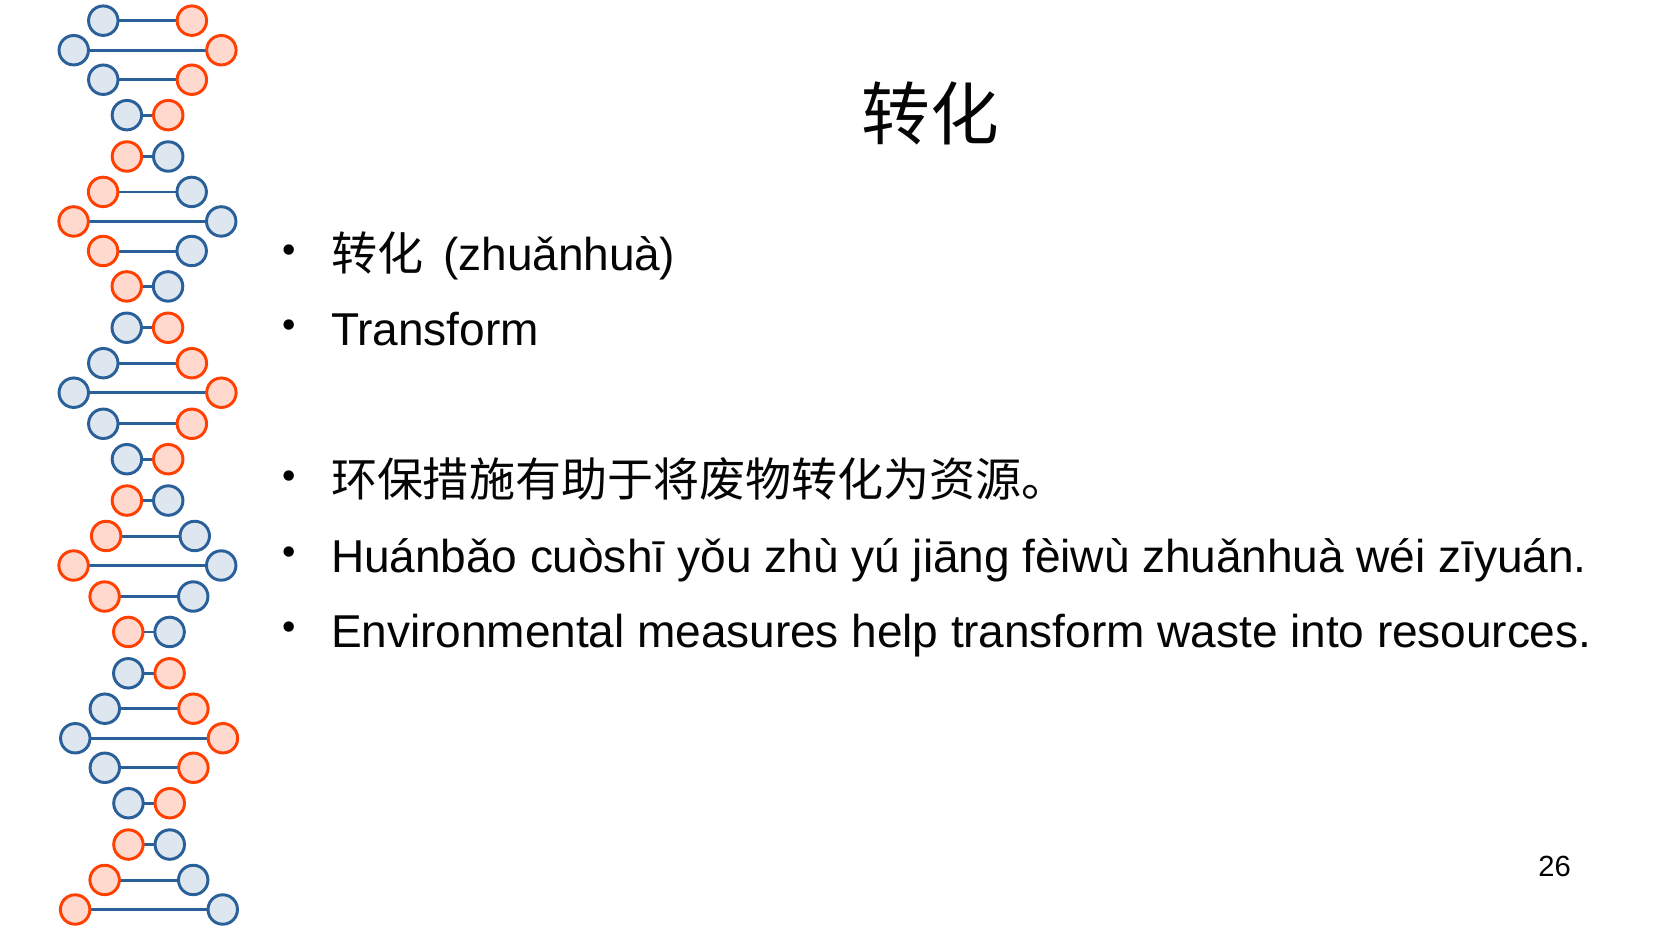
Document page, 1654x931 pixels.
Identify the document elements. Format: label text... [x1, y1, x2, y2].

list 转化 (zhuǎnhuà) Transform 环保措施有助于将废物转化为资源。 Huánbǎo cuòshī yǒu zhù yú jiāng fèiwù zhuǎnhuà wéi zīyuán. Environmental measures help transform waste into resources. [265, 224, 1595, 764]
title 转化 [265, 35, 1595, 189]
